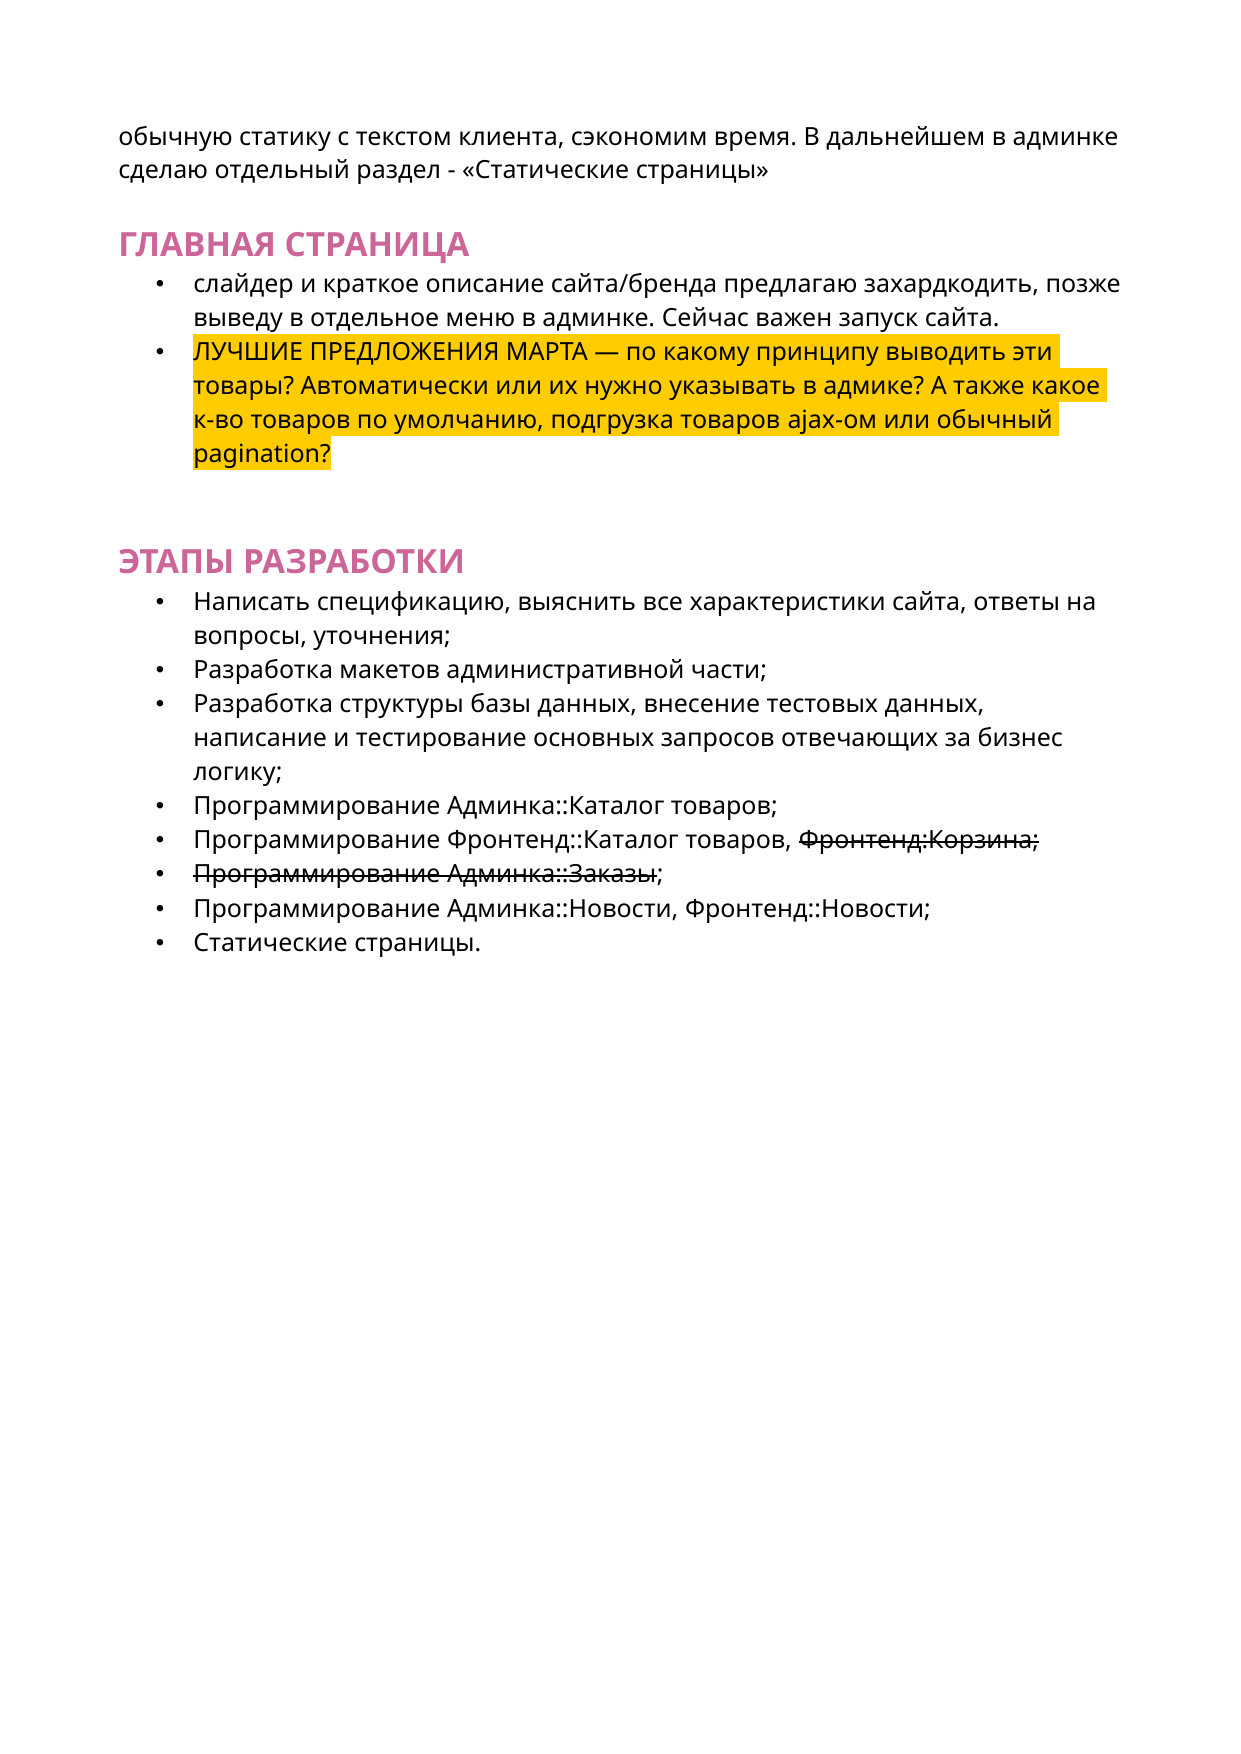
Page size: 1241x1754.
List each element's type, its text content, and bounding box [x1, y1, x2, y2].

list ЛУЧШИЕ ПРЕДЛОЖЕНИЯ МАРТА — по какому принципу выводить эти товары? Автоматически или их нужно указывать в адмике? А также какое к-во товаров по умолчанию, подгрузка товаров ajax-ом или обычный pagination? [156, 334, 1122, 470]
list Программирование Админка::Заказы; [156, 856, 1122, 890]
list слайдер и краткое описание сайта/бренда предлагаю захардкодить, позже выведу в отдельное меню в админке. Сейчас важен запуск сайта. [156, 266, 1122, 334]
list Программирование Админка::Новости, Фронтенд::Новости; [156, 890, 1122, 924]
list Программирование Админка::Каталог товаров; [156, 788, 1122, 822]
list Разработка структуры базы данных, внесение тестовых данных, написание и тестирование основных запросов отвечающих за бизнес логику; [156, 686, 1122, 788]
list Программирование Фронтенд::Каталог товаров, Фронтенд:Корзина; [156, 822, 1122, 856]
text ЭТАПЫ РАЗРАБОТКИ [118, 538, 1122, 584]
text ГЛАВНАЯ СТРАНИЦА [118, 220, 1122, 266]
list Разработка макетов административной части; [156, 652, 1122, 686]
list Написать спецификацию, выяснить все характеристики сайта, ответы на вопросы, уточнения; [156, 584, 1122, 652]
text обычную статику с текстом клиента, сэкономим время. В дальнейшем в админке сделаю отдельный раздел - «Статические страницы» [118, 118, 1122, 186]
list Статические страницы. [156, 924, 1122, 958]
